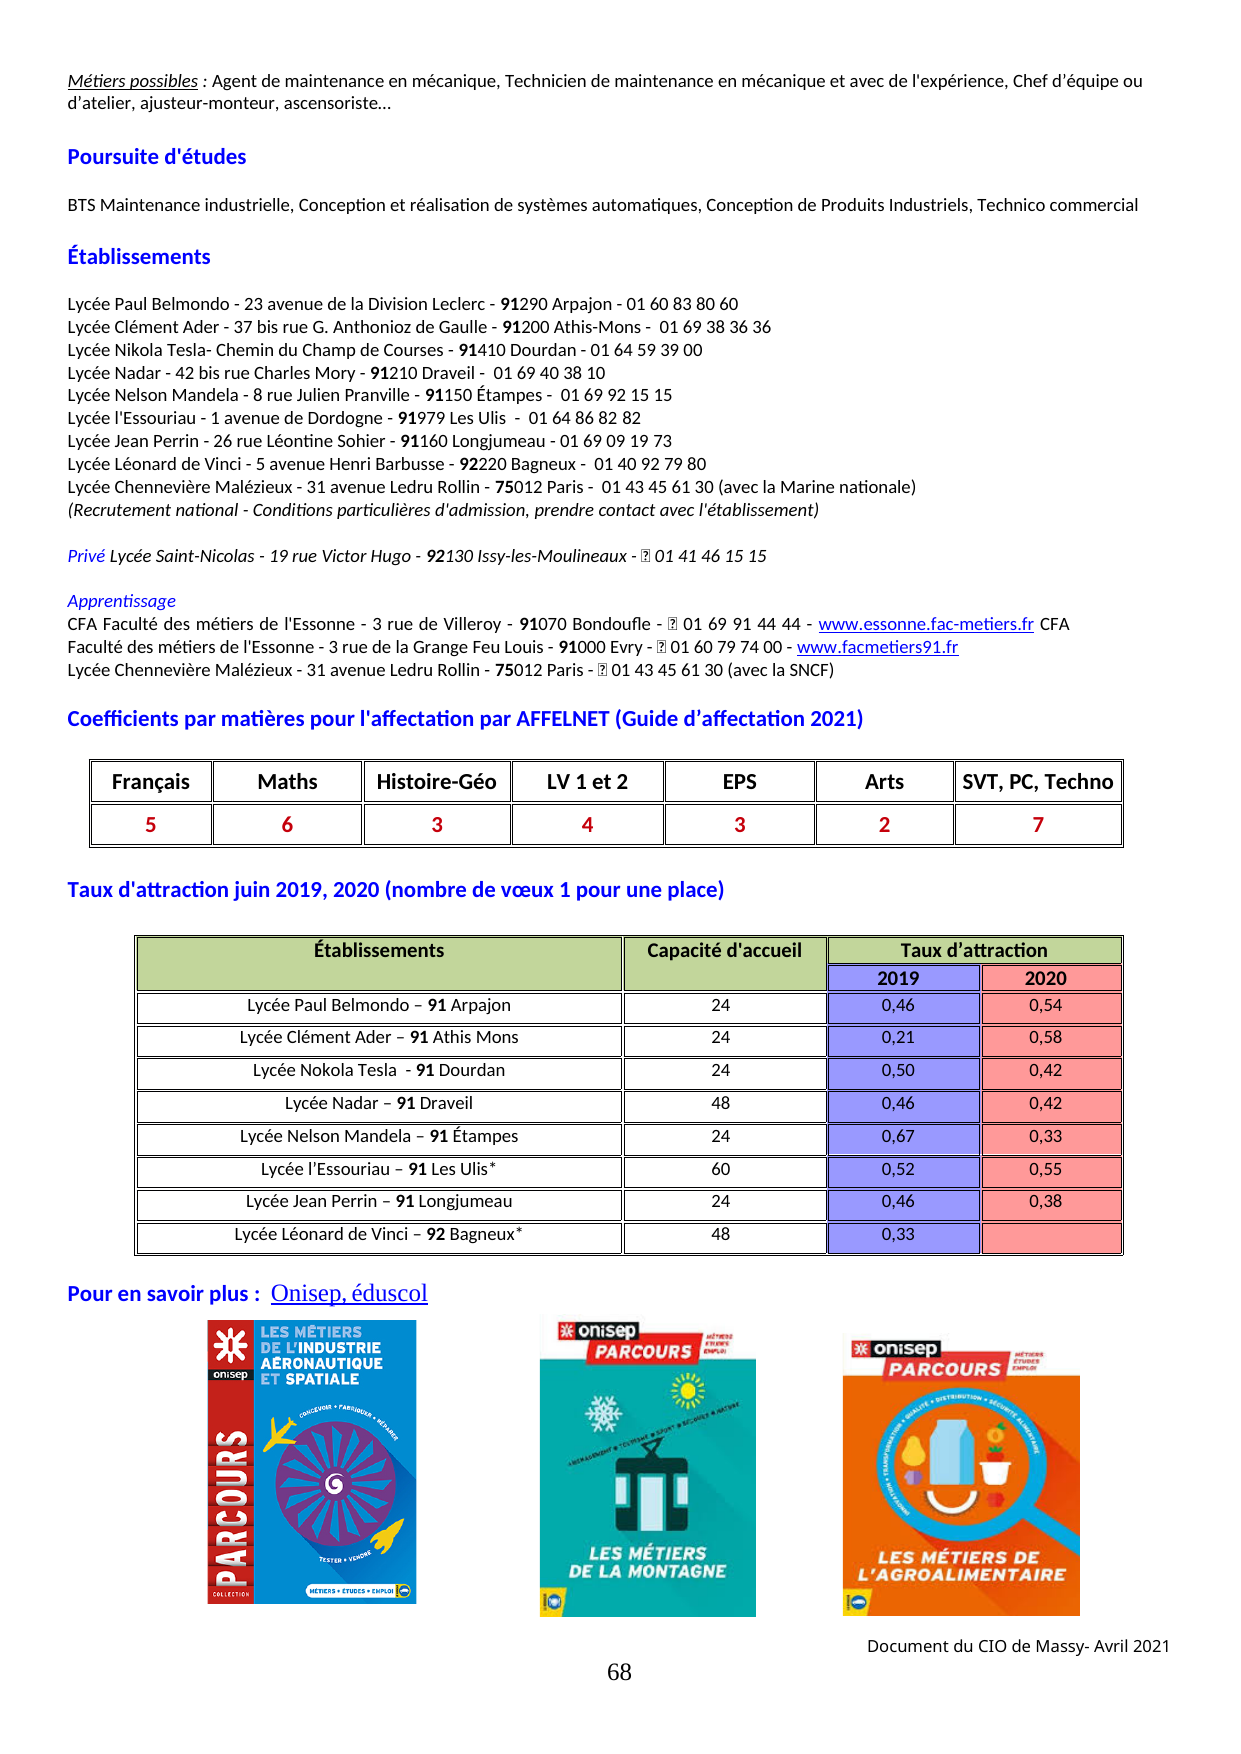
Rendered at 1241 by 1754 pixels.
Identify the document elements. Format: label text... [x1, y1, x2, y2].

picture [305, 1342, 381, 1353]
table_cell Lycée l’Essouriau – 91 Les Ulis* [138, 1158, 621, 1187]
table_header Maths [214, 762, 361, 801]
table_cell 24 [625, 994, 826, 1023]
picture [263, 1418, 417, 1602]
table_cell 0,21 [829, 1027, 979, 1056]
picture [295, 1342, 302, 1353]
picture [906, 1402, 929, 1419]
table_header LV 1 et 2 [513, 762, 663, 801]
picture [262, 1342, 280, 1353]
subtitle Poursuite d'études [67, 142, 1171, 171]
table_cell 24 [625, 1059, 826, 1089]
text Lycée Nelson Mandela - 8 rue Julien Pranville - 91150 Étampes - 01 69 92 15 15 [67, 384, 1171, 406]
table_header SVT, PC, Techno [956, 762, 1121, 801]
table_cell 0,42 [983, 1059, 1121, 1089]
picture [286, 1373, 314, 1385]
table_cell 3 [666, 805, 814, 844]
table_cell 0,42 [983, 1092, 1121, 1122]
picture [261, 1374, 280, 1384]
picture [339, 1405, 371, 1417]
picture [207, 1320, 253, 1604]
table_cell 2019 [829, 966, 979, 990]
table_header Taux d’attraction [829, 938, 1121, 963]
table_cell 0,58 [983, 1027, 1121, 1056]
text Privé Lycée Saint-Nicolas - 19 rue Victor Hugo - 92130 Issy-les-Moulineaux -  01 41 46 15 15 [67, 544, 1171, 567]
picture [990, 1400, 1017, 1418]
table_cell 0,50 [829, 1059, 979, 1089]
table_header Établissements [138, 938, 621, 990]
table_cell Lycée Paul Belmondo – 91 Arpajon [138, 994, 621, 1023]
picture [894, 1403, 1030, 1526]
table_header Histoire-Géo [365, 762, 510, 801]
picture [281, 1326, 288, 1338]
picture [295, 1325, 315, 1337]
picture [287, 1342, 294, 1353]
text Lycée Clément Ader - 37 bis rue G. Anthonioz de Gaulle - 91200 Athis-Mons - 01 69 38 36 36 [67, 315, 1171, 338]
subtitle (Recrutement national - Conditions particulières d'admission, prendre contact avec l'établissement) [67, 497, 1171, 521]
table_header Capacité d'accueil [625, 938, 826, 990]
table_cell 48 [625, 1224, 826, 1253]
text Lycée Chennevière Malézieux - 31 avenue Ledru Rollin - 75012 Paris - 01 43 45 61 30 (avec la Marine nationale) [67, 475, 1171, 497]
table_cell 6 [214, 805, 361, 844]
text Lycée Léonard de Vinci - 5 avenue Henri Barbusse - 92220 Bagneux - 01 40 92 79 80 [67, 452, 1171, 475]
text Lycée Chennevière Malézieux - 31 avenue Ledru Rollin - 75012 Paris -  01 43 45 61 30 (avec la SNCF) [67, 658, 1171, 681]
table_cell 0,33 [983, 1125, 1121, 1154]
table_header Français [92, 762, 211, 801]
table_cell Lycée Léonard de Vinci – 92 Bagneux* [138, 1224, 621, 1253]
table_cell Lycée Nelson Mandela – 91 Étampes [138, 1125, 621, 1154]
table_cell 24 [625, 1125, 826, 1154]
text Lycée Jean Perrin - 26 rue Léontine Sohier - 91160 Longjumeau - 01 69 09 19 73 [67, 429, 1171, 452]
table_cell 0,46 [829, 994, 979, 1023]
picture [262, 1327, 278, 1337]
picture [315, 1373, 359, 1385]
picture [842, 1333, 1080, 1616]
text Lycée Nadar - 42 bis rue Charles Mory - 91210 Draveil - 01 69 40 38 10 [67, 361, 1171, 384]
table_cell Lycée Nadar – 91 Draveil [138, 1092, 621, 1122]
text Lycée Paul Belmondo - 23 avenue de la Division Leclerc - 91290 Arpajon - 01 60 83 80 60 [67, 293, 1171, 315]
table_cell 24 [625, 1191, 826, 1220]
text Lycée Nikola Tesla- Chemin du Champ de Courses - 91410 Dourdan - 01 64 59 39 00 [67, 338, 1171, 361]
text CFA Faculté des métiers de l'Essonne - 3 rue de Villeroy - 91070 Bondoufle -  01 69 91 44 44 - www.essonne.fac-metiers.fr CFA Faculté des métiers de l'Essonne - 3 rue de la Grange Feu Louis - 91000 Evry -  01 60 79 74 00 - www.facmetiers91.fr [67, 613, 1069, 658]
text Établissements [67, 242, 1171, 270]
table_cell 7 [956, 805, 1121, 844]
table_cell 4 [513, 805, 663, 844]
table_cell [983, 1224, 1121, 1253]
table_cell 0,38 [983, 1191, 1121, 1220]
text Apprentissage [67, 590, 1171, 613]
table_header Arts [817, 762, 953, 801]
text Métiers possibles : Agent de maintenance en mécanique, Technicien de maintenance en mécanique et avec de l'expérience, Chef d’équipe ou d’atelier, ajusteur-monteur, ascensoriste… [67, 69, 1147, 114]
picture [300, 1406, 331, 1418]
table_cell 0,46 [829, 1191, 979, 1220]
picture [936, 1394, 981, 1402]
table_cell 5 [92, 805, 211, 844]
picture [539, 1314, 756, 1617]
picture [318, 1326, 362, 1337]
table_cell 2 [817, 805, 953, 844]
text BTS Maintenance industrielle, Conception et réalisation de systèmes automatiques, Conception de Produits Industriels, Technico commercial [67, 193, 1171, 216]
table_cell 24 [625, 1027, 826, 1056]
picture [884, 1423, 902, 1475]
table_cell Lycée Clément Ader – 91 Athis Mons [138, 1027, 621, 1056]
picture [886, 1479, 909, 1515]
table_cell 0,52 [829, 1158, 979, 1187]
table_cell 0,67 [829, 1125, 979, 1154]
table_cell 48 [625, 1092, 826, 1122]
table_header EPS [666, 762, 814, 801]
table_cell 2020 [983, 966, 1121, 990]
table_cell Lycée Jean Perrin – 91 Longjumeau [138, 1191, 621, 1220]
picture [1016, 1418, 1039, 1454]
subtitle Pour en savoir plus : Onisep, éduscol [67, 1278, 1171, 1307]
table_cell 0,33 [829, 1224, 979, 1253]
subtitle Taux d'attraction juin 2019, 2020 (nombre de vœux 1 pour une place) [67, 875, 1171, 903]
subtitle Coefficients par matières pour l'affectation par AFFELNET (Guide d’affectation 2021) [67, 704, 1171, 732]
table_cell 60 [625, 1158, 826, 1187]
table_cell 0,55 [983, 1158, 1121, 1187]
table_cell 3 [365, 805, 510, 844]
text Lycée l'Essouriau - 1 avenue de Dordogne - 91979 Les Ulis - 01 64 86 82 82 [67, 406, 1171, 429]
picture [378, 1420, 397, 1440]
picture [261, 1357, 383, 1369]
table_cell Lycée Nokola Tesla - 91 Dourdan [138, 1059, 621, 1089]
table_cell 0,46 [829, 1092, 979, 1122]
table_cell 0,54 [983, 994, 1121, 1023]
